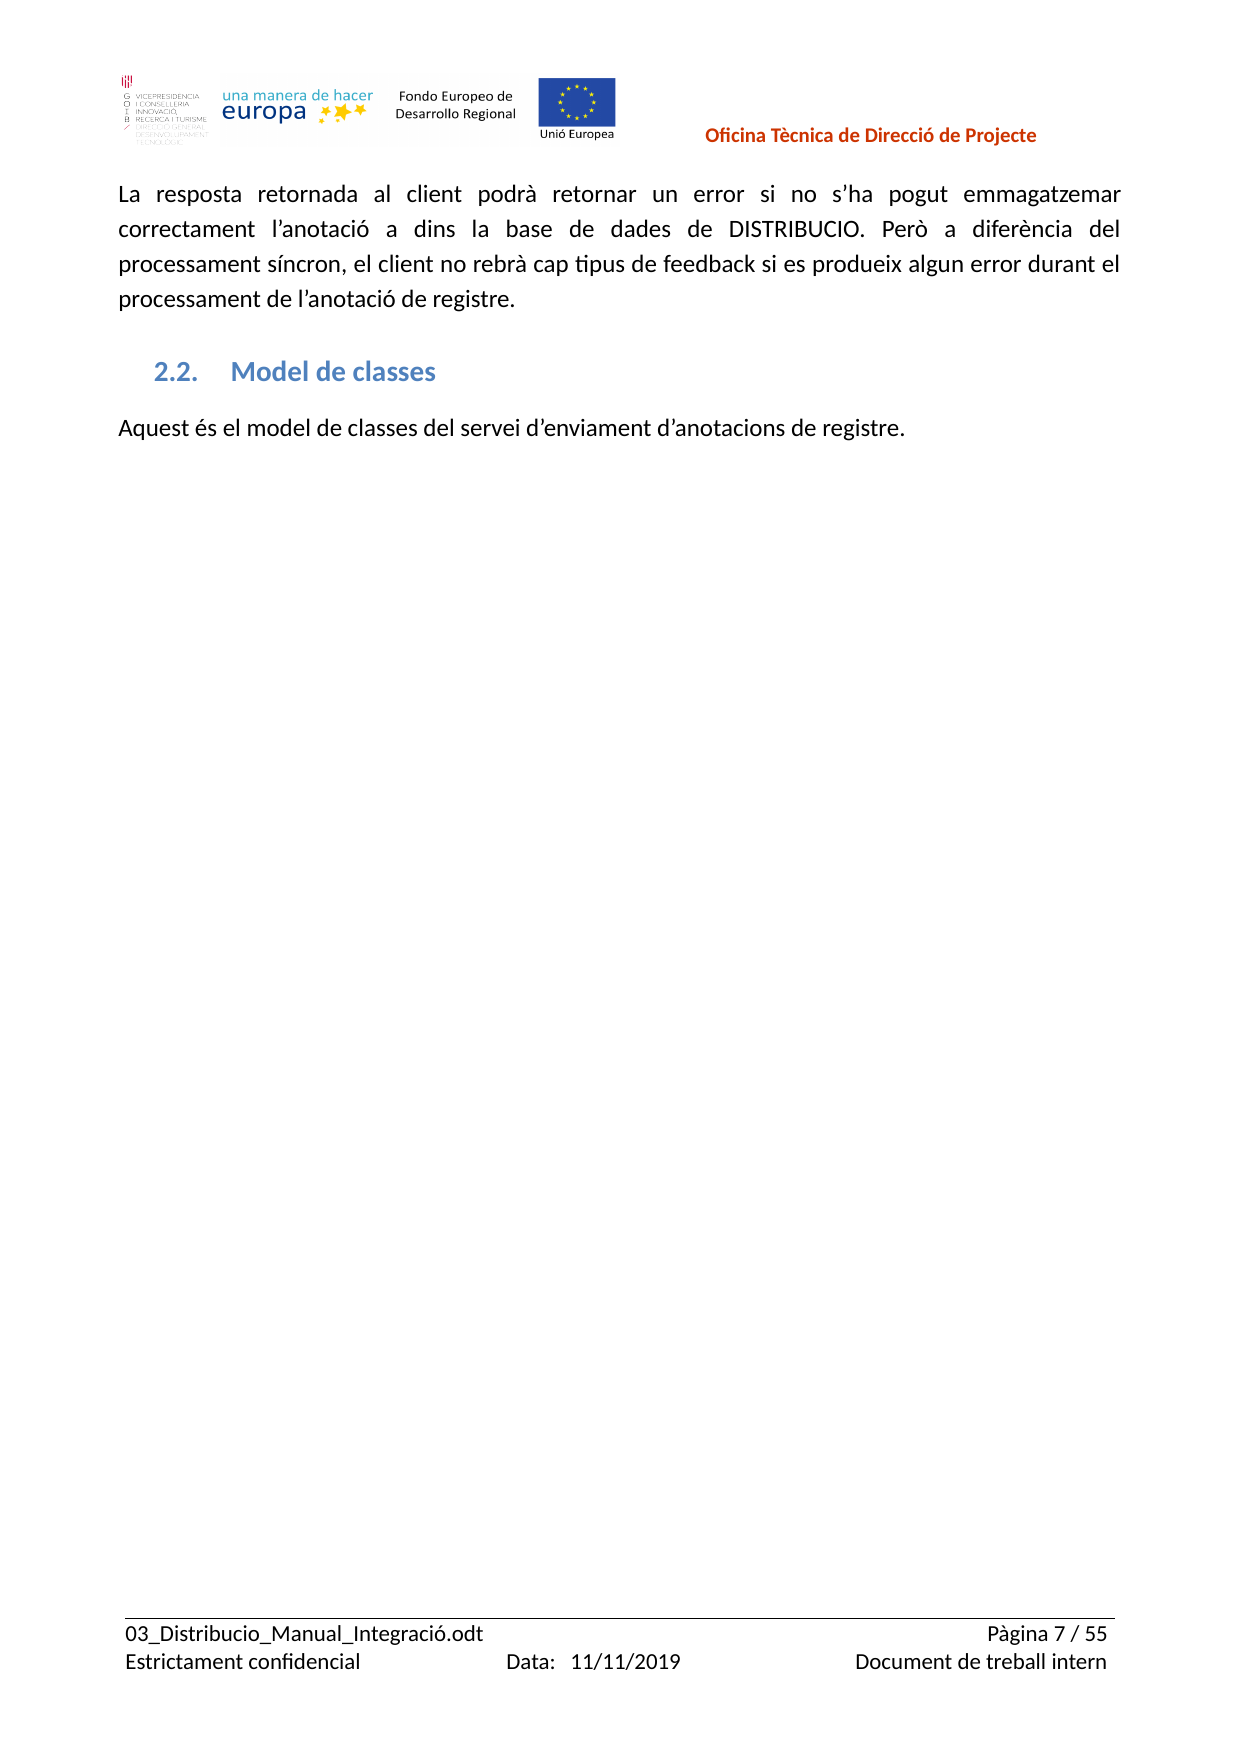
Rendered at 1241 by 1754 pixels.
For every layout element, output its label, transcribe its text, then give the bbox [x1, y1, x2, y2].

subtitle Model de classes [153, 353, 1122, 388]
text Aquest és el model de classes del servei d’enviament d’anotacions de registre. [118, 412, 1122, 443]
picture [219, 73, 621, 147]
picture [118, 73, 213, 147]
text La resposta retornada al client podrà retornar un error si no s’ha pogut emmagatzemar correctament l’anotació a dins la base de dades de DISTRIBUCIO. Però a diferència del processament síncron, el client no rebrà cap tipus de feedback si es produeix algun error durant el processament de l’anotació de registre. [118, 178, 1122, 313]
